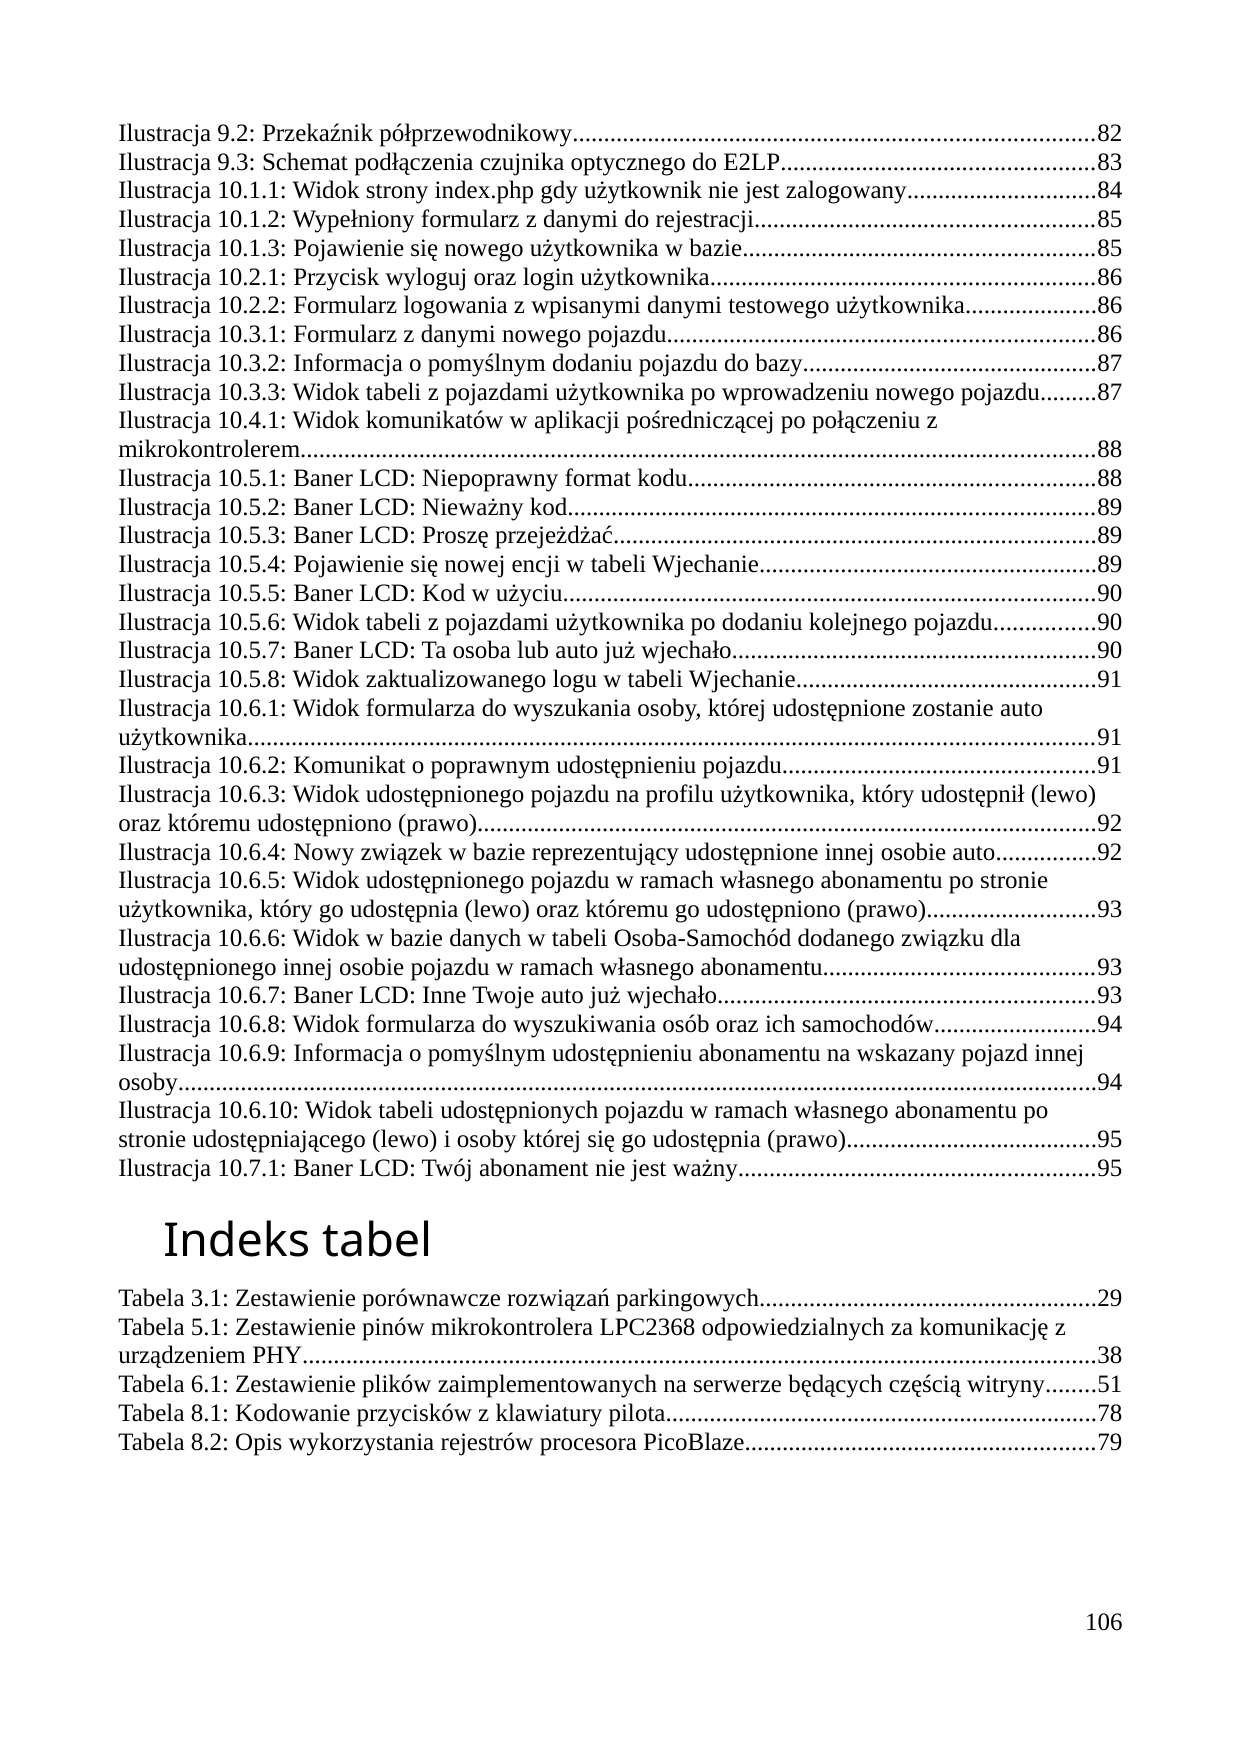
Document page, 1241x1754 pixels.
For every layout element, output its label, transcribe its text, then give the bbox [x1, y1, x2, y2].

text Ilustracja 10.6.1: Widok formularza do wyszukania osoby, której udostępnione zostanie auto użytkownika 91 [118, 693, 1122, 751]
text Ilustracja 10.3.1: Formularz z danymi nowego pojazdu 86 [118, 319, 1122, 348]
text Tabela 8.2: Opis wykorzystania rejestrów procesora PicoBlaze 79 [118, 1427, 1122, 1455]
text Ilustracja 10.6.3: Widok udostępnionego pojazdu na profilu użytkownika, który udostępnił (lewo) oraz któremu udostępniono (prawo) 92 [118, 779, 1122, 837]
subtitle Indeks tabel [118, 1207, 1122, 1270]
text Ilustracja 10.5.6: Widok tabeli z pojazdami użytkownika po dodaniu kolejnego pojazdu 90 [118, 607, 1122, 636]
text Ilustracja 10.1.3: Pojawienie się nowego użytkownika w bazie 85 [118, 233, 1122, 262]
text Tabela 8.1: Kodowanie przycisków z klawiatury pilota 78 [118, 1398, 1122, 1427]
text Ilustracja 10.3.3: Widok tabeli z pojazdami użytkownika po wprowadzeniu nowego pojazdu 87 [118, 377, 1122, 406]
text Ilustracja 10.6.10: Widok tabeli udostępnionych pojazdu w ramach własnego abonamentu po stronie udostępniającego (lewo) i osoby której się go udostępnia (prawo) 95 [118, 1096, 1122, 1153]
text Ilustracja 10.5.3: Baner LCD: Proszę przejeżdżać 89 [118, 521, 1122, 549]
text Ilustracja 10.1.1: Widok strony index.php gdy użytkownik nie jest zalogowany 84 [118, 176, 1122, 204]
text Ilustracja 10.2.1: Przycisk wyloguj oraz login użytkownika 86 [118, 262, 1122, 291]
text Tabela 5.1: Zestawienie pinów mikrokontrolera LPC2368 odpowiedzialnych za komunikację z urządzeniem PHY 38 [118, 1312, 1122, 1369]
text Ilustracja 10.5.7: Baner LCD: Ta osoba lub auto już wjechało 90 [118, 636, 1122, 664]
text Ilustracja 10.6.9: Informacja o pomyślnym udostępnieniu abonamentu na wskazany pojazd innej osoby 94 [118, 1038, 1122, 1096]
text Ilustracja 10.6.4: Nowy związek w bazie reprezentujący udostępnione innej osobie auto 92 [118, 837, 1122, 866]
text Ilustracja 10.4.1: Widok komunikatów w aplikacji pośredniczącej po połączeniu z mikrokontrolerem 88 [118, 406, 1122, 463]
text Ilustracja 10.5.1: Baner LCD: Niepoprawny format kodu 88 [118, 463, 1122, 492]
text Ilustracja 10.5.4: Pojawienie się nowej encji w tabeli Wjechanie 89 [118, 549, 1122, 578]
text Ilustracja 9.2: Przekaźnik półprzewodnikowy 82 [118, 118, 1122, 147]
text Ilustracja 9.3: Schemat podłączenia czujnika optycznego do E2LP 83 [118, 147, 1122, 176]
text Ilustracja 10.1.2: Wypełniony formularz z danymi do rejestracji 85 [118, 204, 1122, 233]
text Ilustracja 10.7.1: Baner LCD: Twój abonament nie jest ważny 95 [118, 1153, 1122, 1182]
text Ilustracja 10.6.2: Komunikat o poprawnym udostępnieniu pojazdu 91 [118, 751, 1122, 779]
text Ilustracja 10.2.2: Formularz logowania z wpisanymi danymi testowego użytkownika 86 [118, 291, 1122, 319]
text Ilustracja 10.6.7: Baner LCD: Inne Twoje auto już wjechało 93 [118, 981, 1122, 1009]
text Ilustracja 10.5.2: Baner LCD: Nieważny kod 89 [118, 492, 1122, 521]
text Ilustracja 10.3.2: Informacja o pomyślnym dodaniu pojazdu do bazy 87 [118, 348, 1122, 377]
text Ilustracja 10.6.5: Widok udostępnionego pojazdu w ramach własnego abonamentu po stronie użytkownika, który go udostępnia (lewo) oraz któremu go udostępniono (prawo) 93 [118, 866, 1122, 923]
text Tabela 6.1: Zestawienie plików zaimplementowanych na serwerze będących częścią witryny 51 [118, 1369, 1122, 1398]
text Ilustracja 10.5.8: Widok zaktualizowanego logu w tabeli Wjechanie 91 [118, 664, 1122, 693]
text Ilustracja 10.6.6: Widok w bazie danych w tabeli Osoba-Samochód dodanego związku dla udostępnionego innej osobie pojazdu w ramach własnego abonamentu 93 [118, 923, 1122, 981]
text Tabela 3.1: Zestawienie porównawcze rozwiązań parkingowych 29 [118, 1283, 1122, 1312]
text Ilustracja 10.6.8: Widok formularza do wyszukiwania osób oraz ich samochodów 94 [118, 1009, 1122, 1038]
text Ilustracja 10.5.5: Baner LCD: Kod w użyciu 90 [118, 578, 1122, 607]
